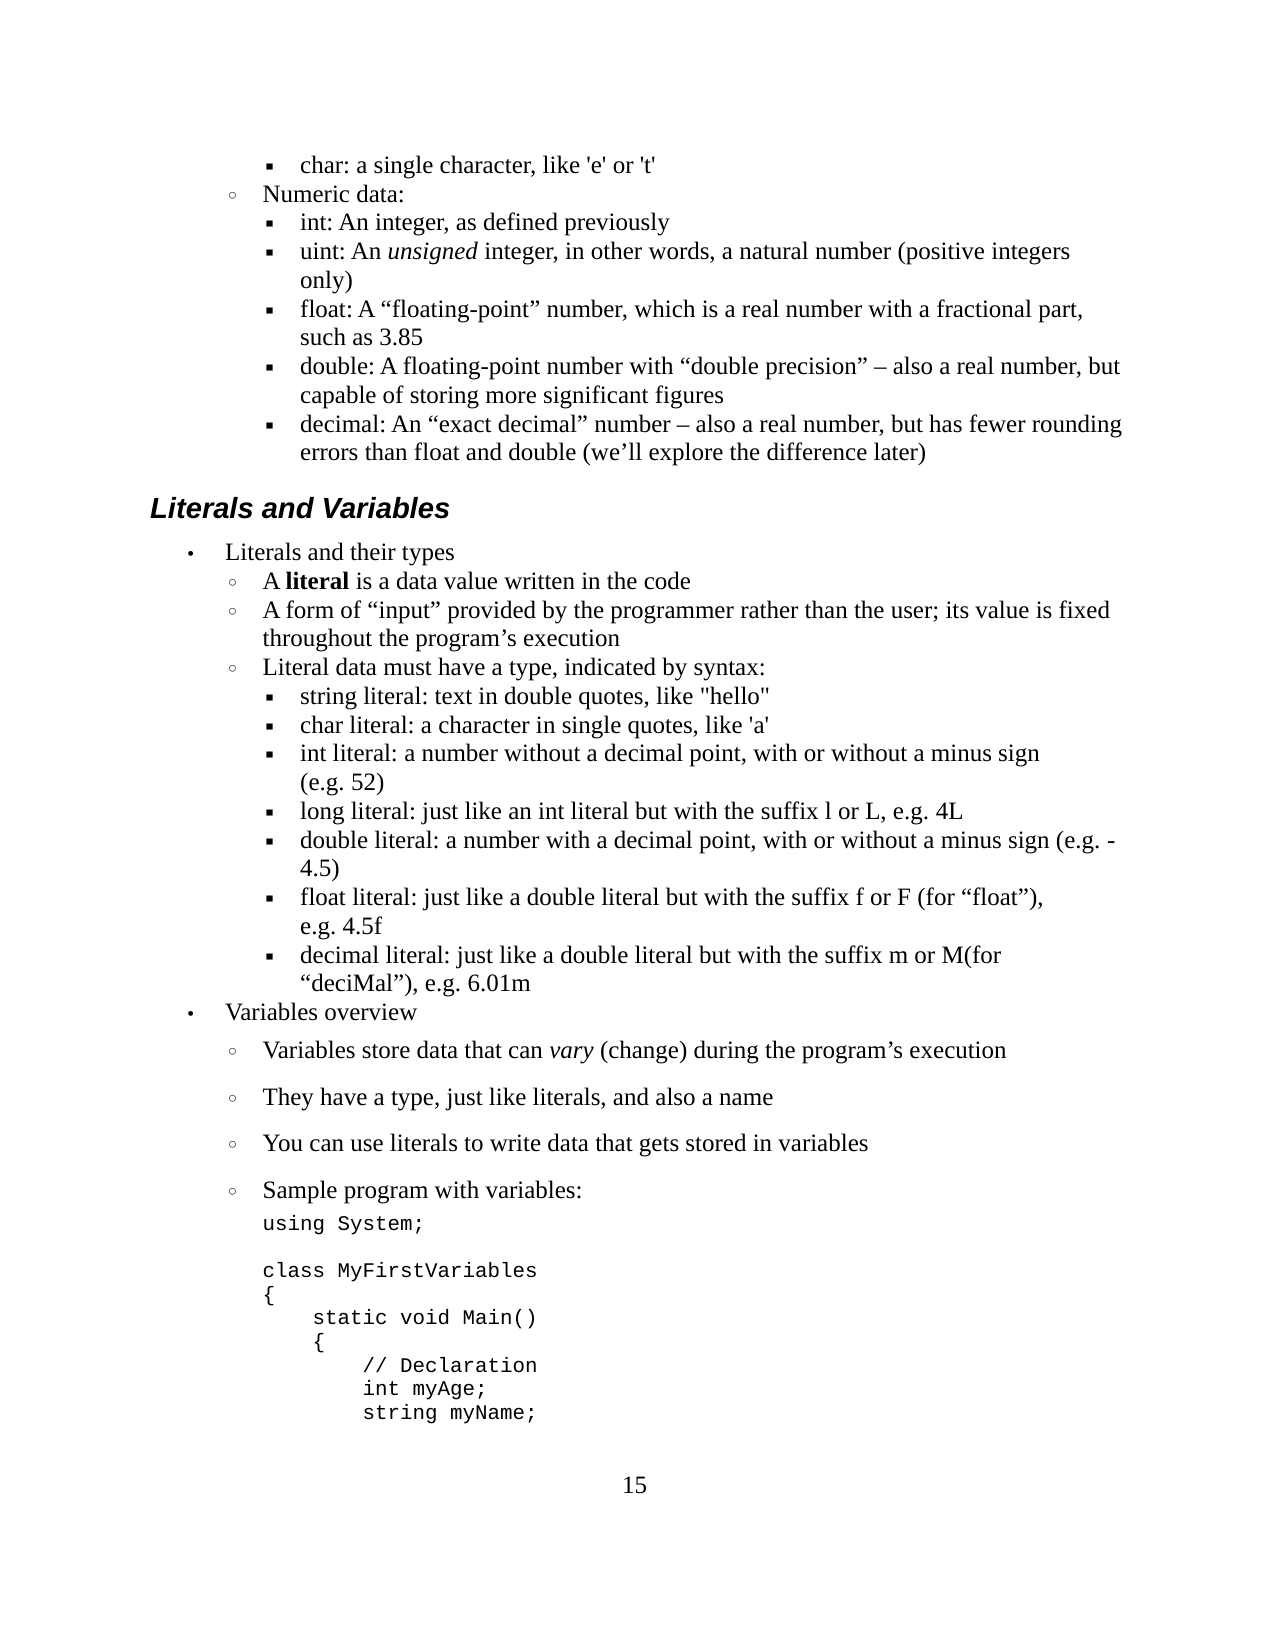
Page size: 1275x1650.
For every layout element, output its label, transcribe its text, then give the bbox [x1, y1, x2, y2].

list { [225, 1284, 1125, 1307]
list static void Main() [225, 1307, 1125, 1331]
list float: A “floating-point” number, which is a real number with a fractional part, such as 3.85 [262, 294, 1125, 351]
list Variables store data that can vary (change) during the program’s execution [225, 1035, 1125, 1064]
list char: a single character, like 'e' or 't' [262, 150, 1125, 179]
list char literal: a character in single quotes, like 'a' [262, 710, 1125, 738]
list You can use literals to write data that gets stored in variables [225, 1128, 1125, 1157]
list decimal: An “exact decimal” number – also a real number, but has fewer rounding errors than float and double (we’ll explore the difference later) [262, 409, 1125, 466]
list string myName; [225, 1402, 1125, 1426]
list string literal: text in double quotes, like "hello" [262, 681, 1125, 710]
list Numeric data: [225, 179, 1125, 207]
list decimal literal: just like a double literal but with the suffix m or M(for “deciMal”), e.g. 6.01m [262, 940, 1125, 997]
list uint: An unsigned integer, in other words, a natural number (positive integers only) [262, 236, 1125, 294]
list // Declaration [225, 1354, 1125, 1378]
list int literal: a number without a decimal point, with or without a minus sign (e.g. 52) [262, 738, 1125, 796]
list double literal: a number with a decimal point, with or without a minus sign (e.g. -4.5) [262, 825, 1125, 882]
list class MyFirstVariables [225, 1260, 1125, 1284]
list A literal is a data value written in the code [225, 566, 1125, 595]
list A form of “input” provided by the programmer rather than the user; its value is fixed throughout the program’s execution [225, 595, 1125, 652]
list int: An integer, as defined previously [262, 207, 1125, 236]
list int myAge; [225, 1378, 1125, 1402]
list double: A floating-point number with “double precision” – also a real number, but capable of storing more significant figures [262, 351, 1125, 409]
list Sample program with variables: [225, 1175, 1125, 1204]
list Variables overview [187, 997, 1125, 1026]
list Literal data must have a type, indicated by syntax: [225, 652, 1125, 681]
list They have a type, just like literals, and also a name [225, 1082, 1125, 1110]
subtitle Literals and Variables [150, 491, 1125, 525]
list long literal: just like an int literal but with the suffix l or L, e.g. 4L [262, 796, 1125, 825]
list using System; [225, 1213, 1125, 1236]
list { [225, 1331, 1125, 1354]
list float literal: just like a double literal but with the suffix f or F (for “float”), e.g. 4.5f [262, 882, 1125, 940]
list Literals and their types [187, 537, 1125, 566]
